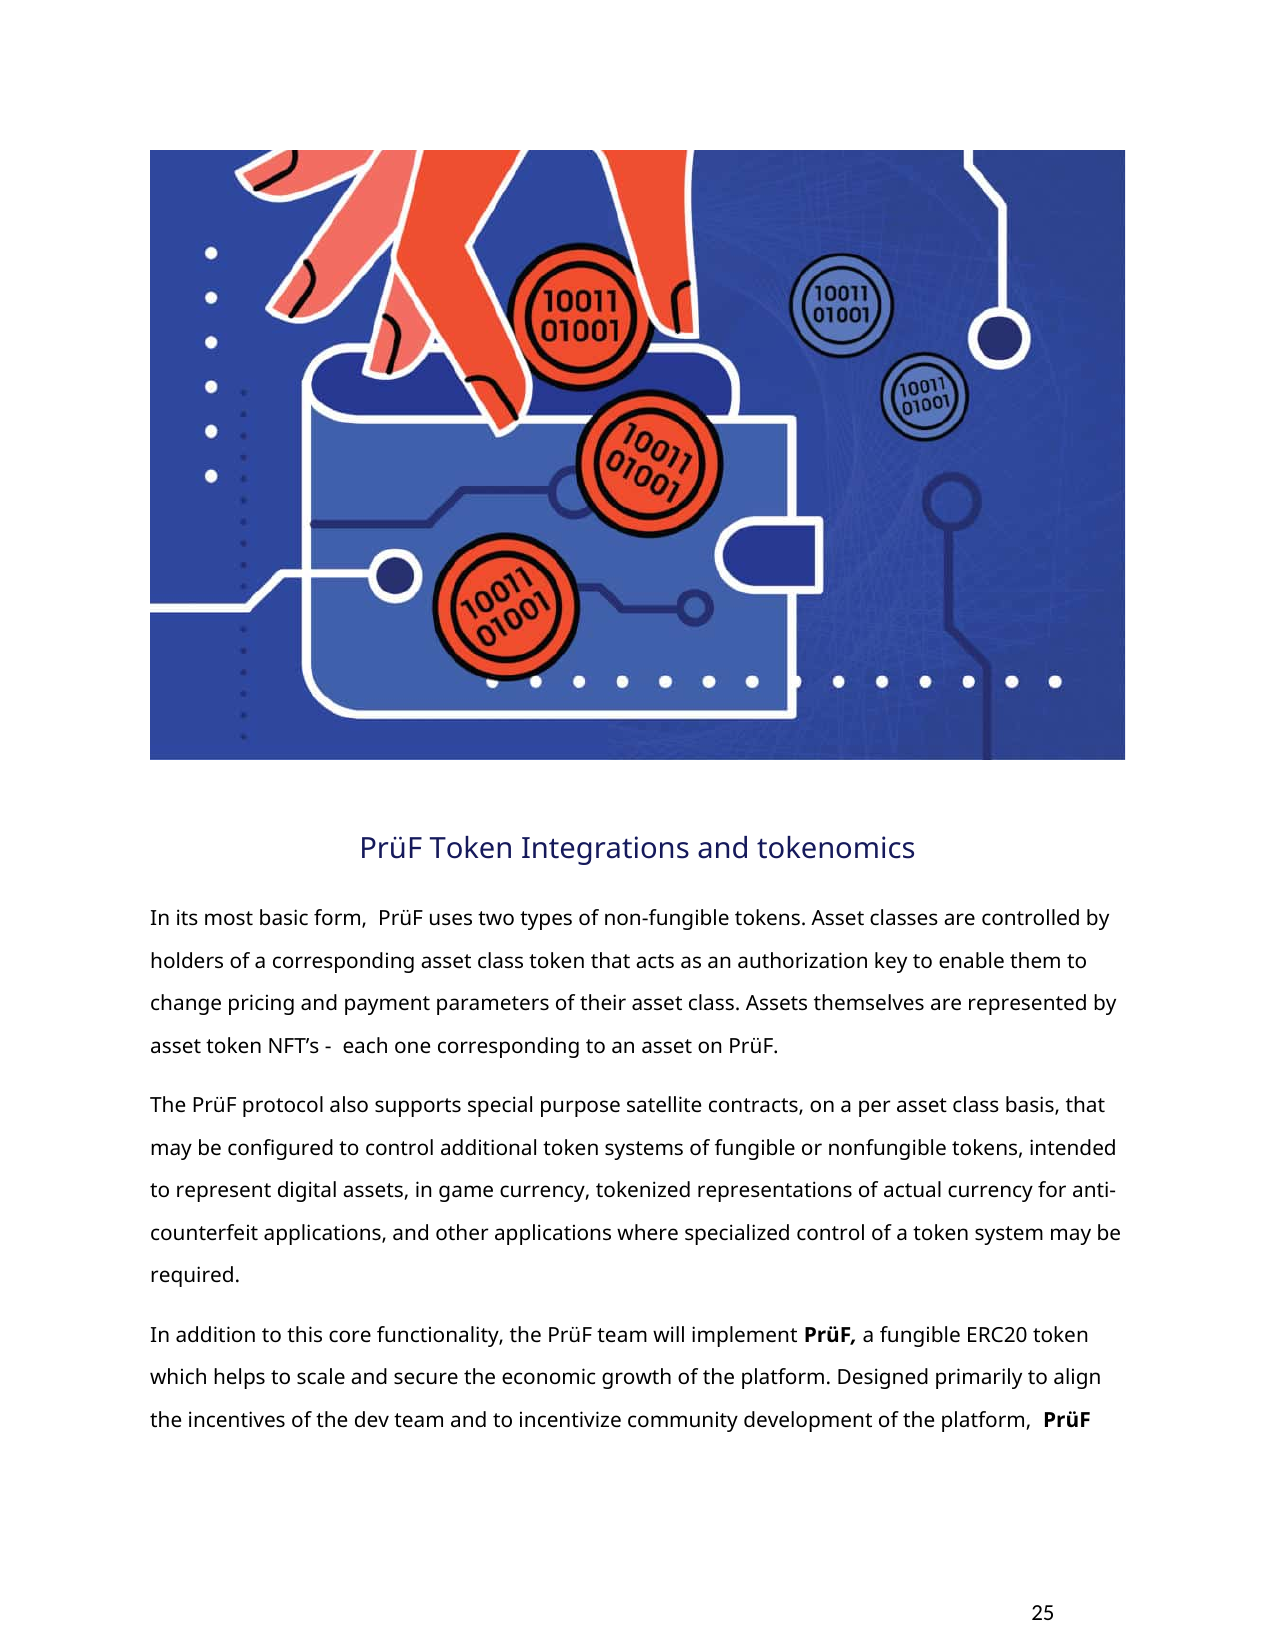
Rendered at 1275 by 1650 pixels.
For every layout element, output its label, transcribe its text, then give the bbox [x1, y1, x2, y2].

text The PrüF protocol also supports special purpose satellite contracts, on a per asset class basis, that may be configured to control additional token systems of fungible or nonfungible tokens, intended to represent digital assets, in game currency, tokenized representations of actual currency for anti-counterfeit applications, and other applications where specialized control of a token system may be required. [150, 1090, 1125, 1289]
picture [150, 150, 1125, 760]
text In addition to this core functionality, the PrüF team will implement PrüF, a fungible ERC20 token which helps to scale and secure the economic growth of the platform. Designed primarily to align the incentives of the dev team and to incentivize community development of the platform, PrüF [150, 1320, 1125, 1433]
text PrüF Token Integrations and tokenomics [150, 827, 1125, 867]
text In its most basic form, PrüF uses two types of non-fungible tokens. Asset classes are controlled by holders of a corresponding asset class token that acts as an authorization key to enable them to change pricing and payment parameters of their asset class. Assets themselves are represented by asset token NFT’s - each one corresponding to an asset on PrüF. [150, 903, 1125, 1059]
